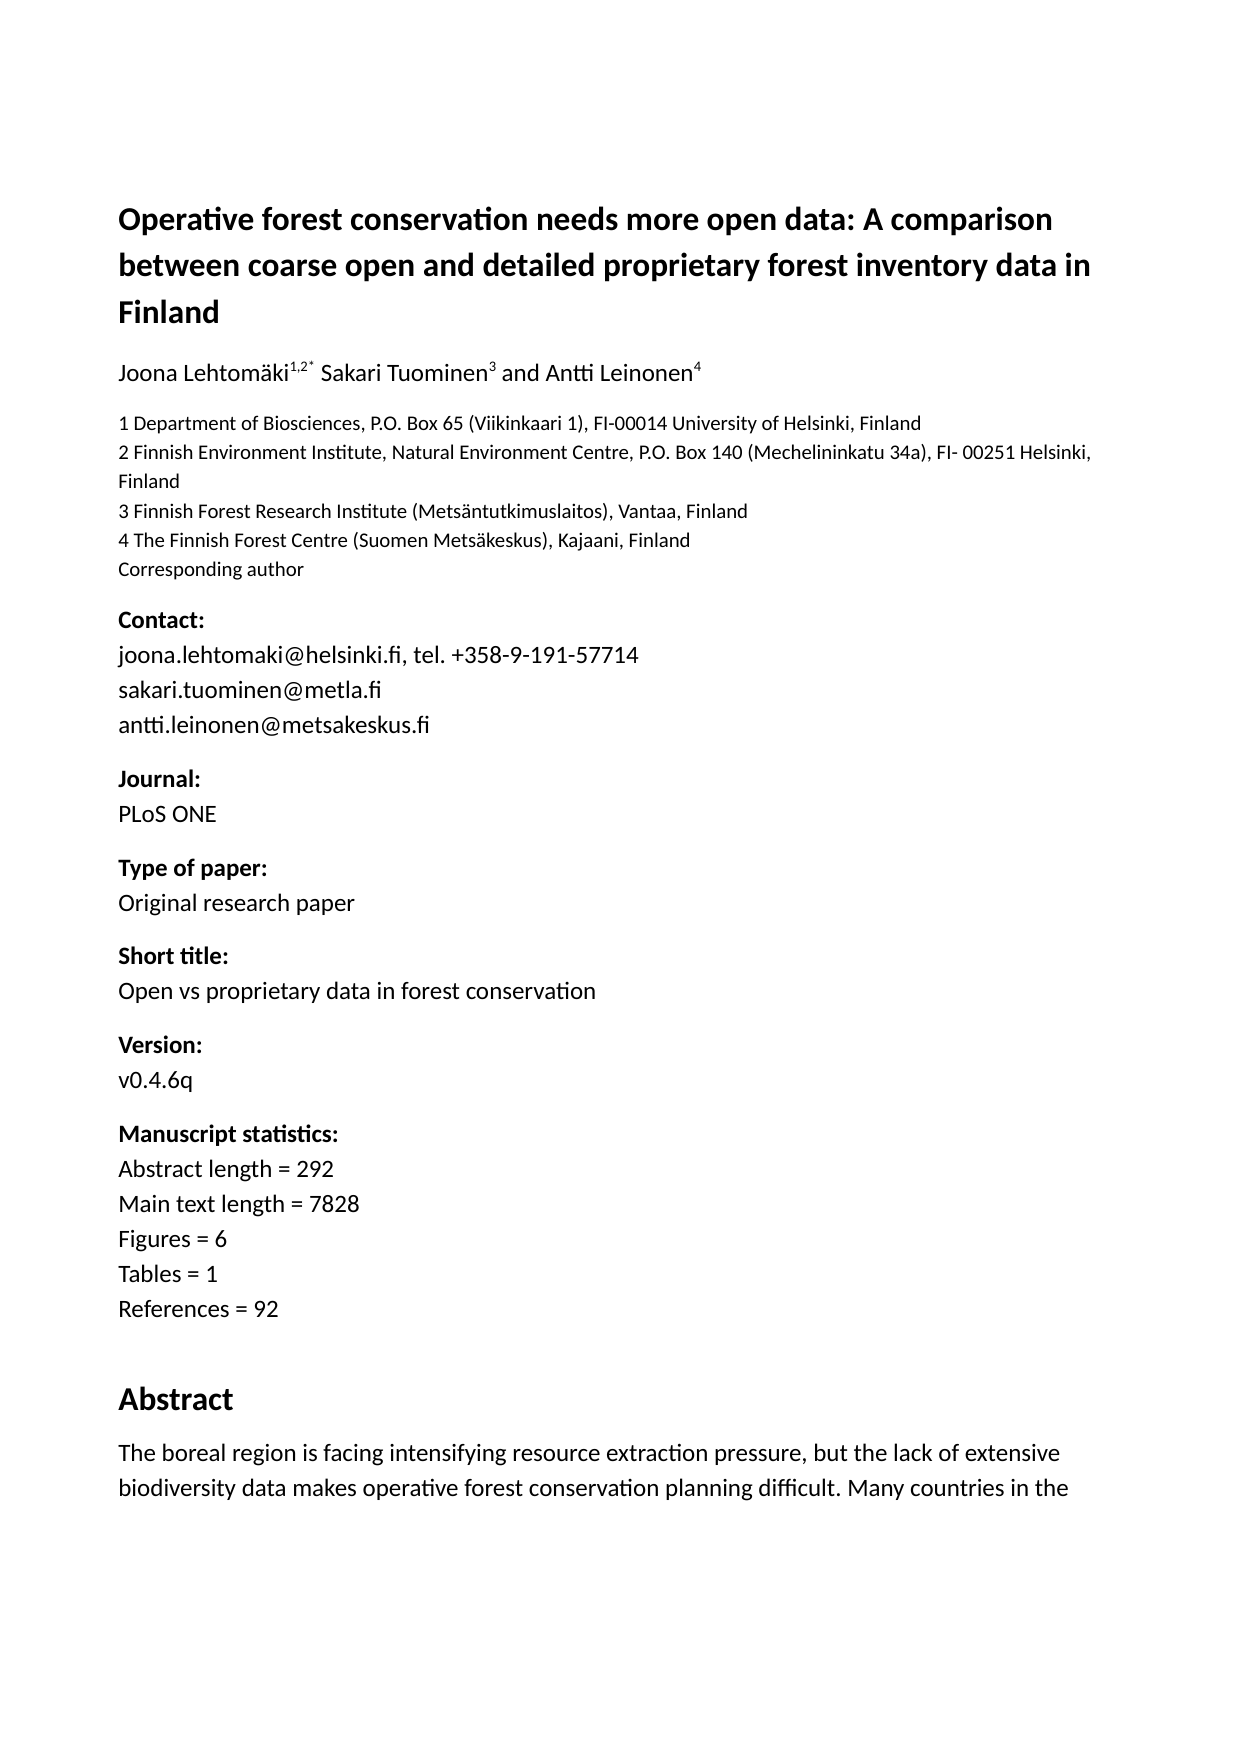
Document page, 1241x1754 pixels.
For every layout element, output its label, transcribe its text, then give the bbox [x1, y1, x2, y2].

subtitle Abstract [118, 1378, 1122, 1419]
text Type of paper: Original research paper [118, 852, 1122, 917]
text Journal: PLoS ONE [118, 763, 1122, 828]
text Version: v0.4.6q [118, 1029, 1122, 1095]
text 1 Department of Biosciences, P.O. Box 65 (Viikinkaari 1), FI-00014 University of Helsinki, Finland 2 Finnish Environment Institute, Natural Environment Centre, P.O. Box 140 (Mechelininkatu 34a), FI- 00251 Helsinki, Finland 3 Finnish Forest Research Institute (Metsäntutkimuslaitos), Vantaa, Finland 4 The Finnish Forest Centre (Suomen Metsäkeskus), Kajaani, Finland Corresponding author [118, 410, 1122, 582]
text Short title: Open vs proprietary data in forest conservation [118, 940, 1122, 1006]
text Contact: joona.lehtomaki@helsinki.fi, tel. +358-9-191-57714 sakari.tuominen@metla.fi antti.leinonen@metsakeskus.fi [118, 604, 1122, 740]
subtitle Operative forest conservation needs more open data: A comparison between coarse open and detailed proprietary forest inventory data in Finland [118, 198, 1122, 332]
text Manuscript statistics: Abstract length = 292 Main text length = 7828 Figures = 6 Tables = 1 References = 92 [118, 1118, 1122, 1323]
text Joona Lehtomäki1,2* Sakari Tuominen3 and Antti Leinonen4 [118, 357, 1122, 387]
text The boreal region is facing intensifying resource extraction pressure, but the lack of extensive biodiversity data makes operative forest conservation planning difficult. Many countries in the [118, 1437, 1122, 1503]
